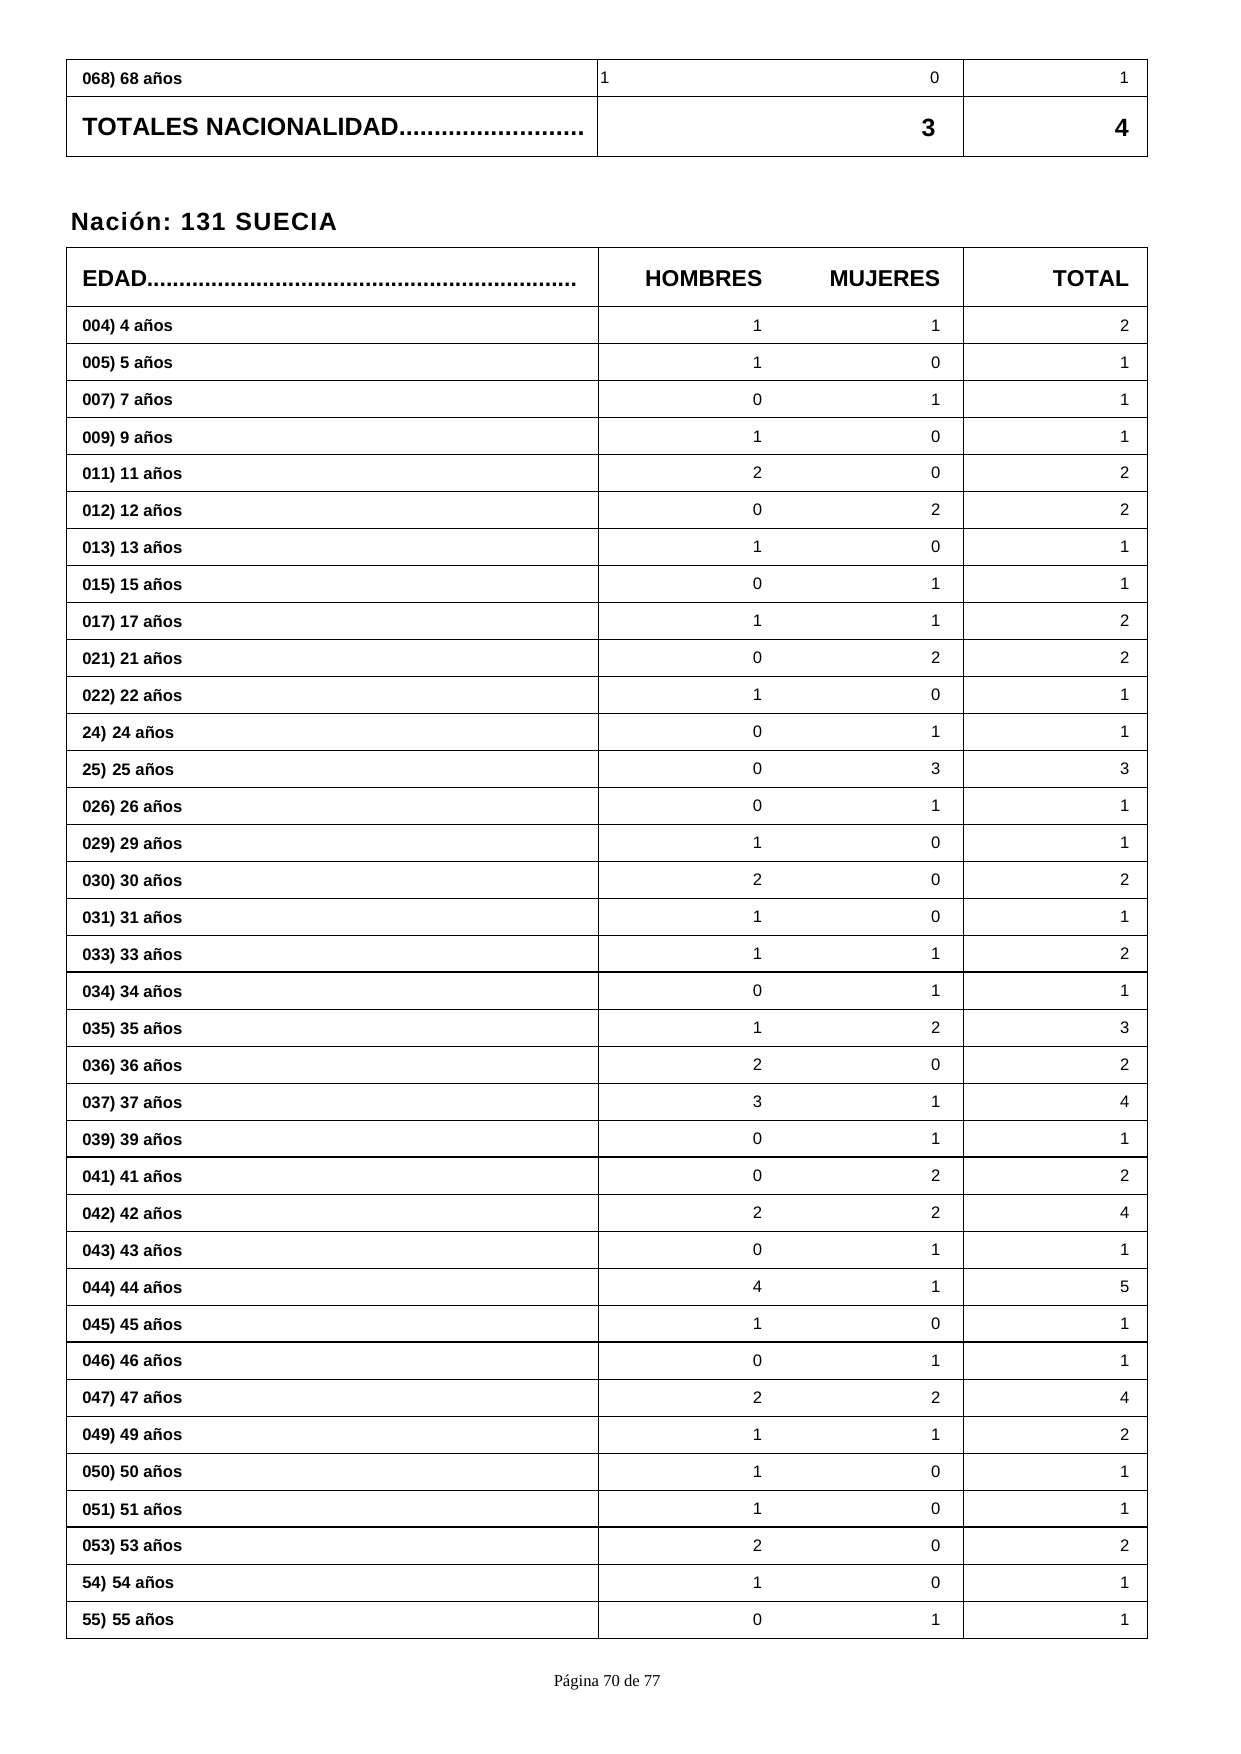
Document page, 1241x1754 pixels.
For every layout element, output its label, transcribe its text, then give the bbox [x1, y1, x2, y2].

table_cell 1 [964, 381, 1147, 417]
table_cell 0 [599, 714, 797, 750]
table_header TOTAL [964, 248, 1147, 306]
table_cell 0 [599, 788, 797, 824]
table_cell 015) 15 años [67, 566, 598, 602]
table_cell 036) 36 años [67, 1047, 598, 1082]
table_cell 1 [797, 566, 963, 602]
table_cell 1 [599, 936, 797, 971]
table_cell 047) 47 años [67, 1380, 598, 1416]
table_cell 1 [599, 344, 797, 380]
table_cell 2 [599, 1528, 797, 1563]
table_cell 039) 39 años [67, 1121, 598, 1156]
table_cell 1 [964, 1121, 1147, 1156]
table_cell 017) 17 años [67, 603, 598, 639]
table_cell 0 [797, 1491, 963, 1526]
table_cell 021) 21 años [67, 640, 598, 676]
table_cell 0 [797, 529, 963, 565]
table_cell 1 [797, 381, 963, 417]
table_cell 1 [964, 1232, 1147, 1267]
table_cell 0 [599, 1232, 797, 1267]
table_cell 2 [964, 603, 1147, 639]
table_cell 009) 9 años [67, 418, 598, 454]
table_cell 2 [797, 1158, 963, 1193]
table_cell 1 [599, 825, 797, 861]
table_cell 0 [599, 1343, 797, 1378]
table_cell 1 [797, 1343, 963, 1378]
table_cell 2 [964, 640, 1147, 676]
table_cell 25 años [67, 751, 598, 787]
table_cell 0 [797, 1306, 963, 1341]
table_cell 046) 46 años [67, 1343, 598, 1378]
table_cell 1 [599, 1491, 797, 1526]
table_cell 1 [797, 1602, 963, 1637]
table_cell 0 [599, 1602, 797, 1637]
table_cell 2 [599, 1195, 797, 1231]
table_cell 0 [797, 344, 963, 380]
table_cell 0 [797, 1047, 963, 1082]
table_cell 3 1 [598, 97, 963, 156]
table_cell 1 [599, 529, 797, 565]
table_cell 1 [964, 566, 1147, 602]
text Nación: 131 SUECIA [71, 209, 1151, 236]
table_cell 1 [964, 344, 1147, 380]
table_cell 1 [964, 899, 1147, 934]
table_cell 1 [599, 307, 797, 343]
table_cell 1 [964, 677, 1147, 713]
table_cell 2 [797, 1010, 963, 1046]
table_cell 1 [797, 603, 963, 639]
table_cell 2 [797, 492, 963, 528]
table_cell 1 [964, 825, 1147, 861]
table_cell 0 [797, 825, 963, 861]
table_header 1 0 [598, 60, 963, 96]
table_cell 2 [964, 455, 1147, 491]
table_cell 0 [797, 455, 963, 491]
table_cell 4 [964, 1084, 1147, 1119]
table_cell 0 [797, 1528, 963, 1563]
table_cell 0 [599, 1158, 797, 1193]
table_cell 55 años [67, 1602, 598, 1637]
table_cell 041) 41 años [67, 1158, 598, 1193]
table_cell 045) 45 años [67, 1306, 598, 1341]
table_cell 2 [964, 1417, 1147, 1452]
table_cell 1 [797, 788, 963, 824]
table_cell 2 [964, 307, 1147, 343]
table_cell 2 [964, 936, 1147, 971]
table_cell 004) 4 años [67, 307, 598, 343]
table_cell 1 [964, 418, 1147, 454]
table_cell 1 [964, 1491, 1147, 1526]
table_cell 3 [797, 751, 963, 787]
table_cell 0 [599, 640, 797, 676]
table_cell 2 [599, 1047, 797, 1082]
table_cell 1 [797, 714, 963, 750]
table_cell 030) 30 años [67, 862, 598, 898]
table_cell 1 [964, 1454, 1147, 1489]
table_cell 1 [964, 1602, 1147, 1637]
table_cell 1 [797, 1417, 963, 1452]
table_cell 037) 37 años [67, 1084, 598, 1119]
table_cell 1 [797, 307, 963, 343]
table_cell 0 [599, 973, 797, 1008]
table_cell 0 [599, 381, 797, 417]
table_cell 0 [599, 1121, 797, 1156]
table_cell 1 [599, 603, 797, 639]
table_cell 031) 31 años [67, 899, 598, 934]
table_cell 4 [964, 97, 1147, 156]
table_cell 2 [964, 862, 1147, 898]
table_cell 3 [599, 1084, 797, 1119]
table_cell 1 [797, 936, 963, 971]
table_cell 043) 43 años [67, 1232, 598, 1267]
table_cell 051) 51 años [67, 1491, 598, 1526]
table_cell 4 [964, 1195, 1147, 1231]
table_cell 2 [964, 1528, 1147, 1563]
table_cell 035) 35 años [67, 1010, 598, 1046]
table_cell 4 [964, 1380, 1147, 1416]
table_cell 1 [964, 1343, 1147, 1378]
table_cell 1 [599, 1417, 797, 1452]
table_cell 1 [964, 529, 1147, 565]
table_cell 1 [964, 1565, 1147, 1601]
table_cell 026) 26 años [67, 788, 598, 824]
table_cell 2 [599, 1380, 797, 1416]
table_cell 034) 34 años [67, 973, 598, 1008]
table_cell 012) 12 años [67, 492, 598, 528]
table_cell 011) 11 años [67, 455, 598, 491]
table_cell 005) 5 años [67, 344, 598, 380]
table_cell 1 [797, 1084, 963, 1119]
table_cell 1 [599, 1306, 797, 1341]
table_cell 1 [599, 418, 797, 454]
table_cell 24 años [67, 714, 598, 750]
table_cell 0 [797, 862, 963, 898]
table_cell 0 [797, 1454, 963, 1489]
table_cell 1 [797, 1232, 963, 1267]
table_cell 1 [797, 1121, 963, 1156]
table_cell 3 [964, 1010, 1147, 1046]
table_cell 022) 22 años [67, 677, 598, 713]
table_cell 1 [599, 899, 797, 934]
table_cell 1 [964, 973, 1147, 1008]
table_cell 0 [797, 899, 963, 934]
table_cell 013) 13 años [67, 529, 598, 565]
table_cell TOTALES NACIONALIDAD [67, 97, 597, 156]
table_cell 2 [797, 1380, 963, 1416]
table_cell 0 [599, 492, 797, 528]
table_cell 2 [964, 492, 1147, 528]
table_cell 029) 29 años [67, 825, 598, 861]
table_cell 044) 44 años [67, 1269, 598, 1304]
table_cell 2 [964, 1158, 1147, 1193]
table_cell 2 [599, 862, 797, 898]
table_cell 2 [797, 640, 963, 676]
table_cell 0 [599, 751, 797, 787]
table_cell 1 [964, 1306, 1147, 1341]
table_cell 2 [797, 1195, 963, 1231]
table_cell 053) 53 años [67, 1528, 598, 1563]
table_cell 1 [599, 677, 797, 713]
table_header EDAD [67, 248, 598, 306]
table_cell 3 [964, 751, 1147, 787]
table_cell 1 [964, 714, 1147, 750]
table_header 068) 68 años [67, 60, 597, 96]
table_cell 0 [797, 418, 963, 454]
table_cell 54 años [67, 1565, 598, 1601]
table_cell 007) 7 años [67, 381, 598, 417]
table_header HOMBRES [599, 248, 797, 306]
table_cell 049) 49 años [67, 1417, 598, 1452]
table_cell 0 [599, 566, 797, 602]
table_cell 1 [964, 788, 1147, 824]
table_cell 2 [599, 455, 797, 491]
table_header MUJERES [797, 248, 963, 306]
table_cell 4 [599, 1269, 797, 1304]
table_header 1 [964, 60, 1147, 96]
table_cell 2 [964, 1047, 1147, 1082]
table_cell 1 [797, 1269, 963, 1304]
table_cell 042) 42 años [67, 1195, 598, 1231]
table_cell 033) 33 años [67, 936, 598, 971]
table_cell 1 [599, 1565, 797, 1601]
text Página 70 de 77 [63, 1672, 1151, 1690]
table_cell 0 [797, 1565, 963, 1601]
table_cell 050) 50 años [67, 1454, 598, 1489]
table_cell 0 [797, 677, 963, 713]
table_cell 1 [599, 1010, 797, 1046]
table_cell 1 [599, 1454, 797, 1489]
table_cell 1 [797, 973, 963, 1008]
table_cell 5 [964, 1269, 1147, 1304]
